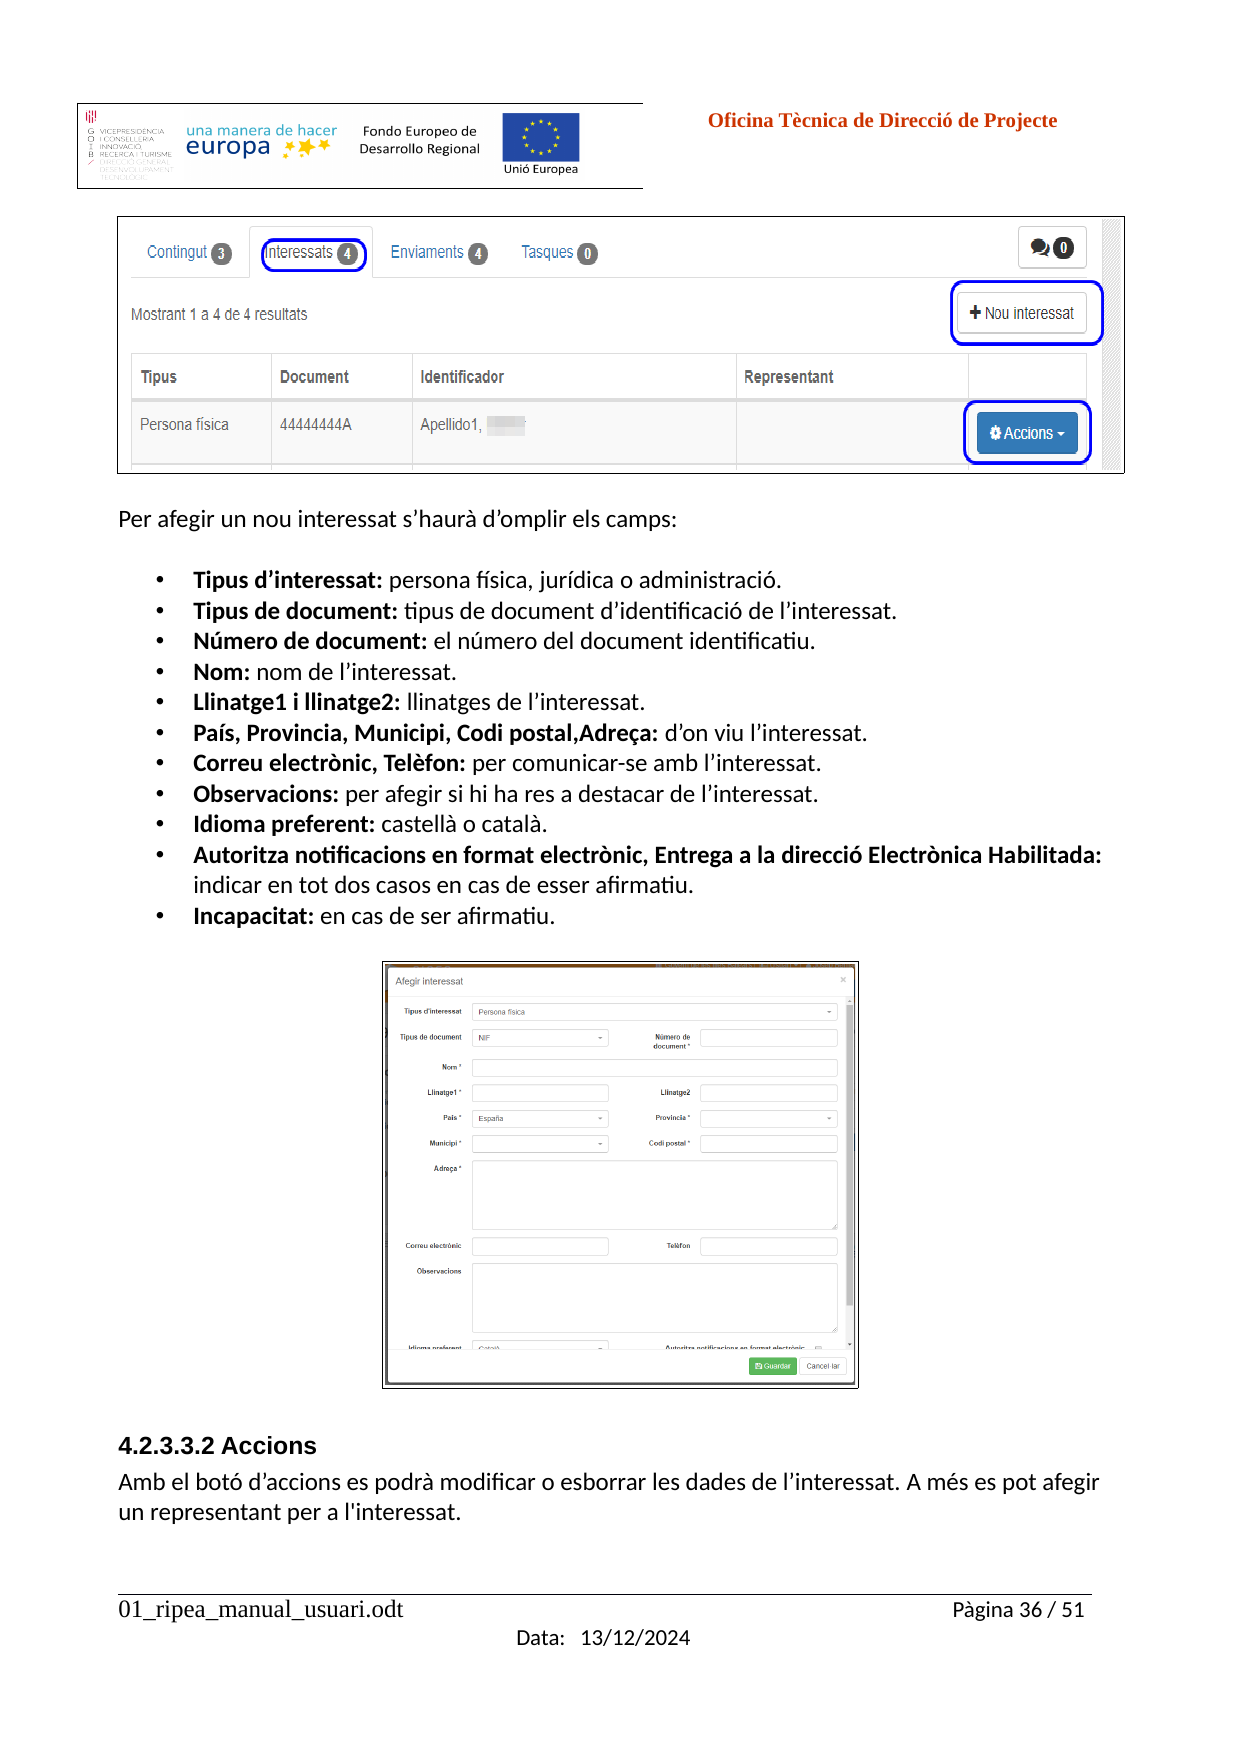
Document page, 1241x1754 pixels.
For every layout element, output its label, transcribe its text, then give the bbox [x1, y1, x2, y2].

picture [385, 964, 856, 1385]
list Incapacitat: en cas de ser afirmatiu. [156, 900, 1122, 931]
list Correu electrònic, Telèfon: per comunicar-se amb l’interessat. [156, 747, 1122, 778]
list País, Provincia, Municipi, Codi postal,Adreça: d’on viu l’interessat. [156, 717, 1122, 747]
text Amb el botó d’accions es podrà modificar o esborrar les dades de l’interessat. A més es pot afegir un representant per a l'interessat. [118, 1466, 1122, 1527]
list Nom: nom de l’interessat. [156, 656, 1122, 686]
list Tipus d’interessat: persona física, jurídica o administració. [156, 564, 1122, 595]
picture [184, 108, 585, 182]
list Llinatge1 i llinatge2: llinatges de l’interessat. [156, 686, 1122, 717]
text Per afegir un nou interessat s’haurà d’omplir els camps: [118, 503, 1122, 534]
subtitle 4.2.3.3.2 Accions [118, 1431, 1122, 1459]
list Número de document: el número del document identificatiu. [156, 625, 1122, 656]
list Autoritza notificacions en format electrònic, Entrega a la direcció Electrònica Habilitada: indicar en tot dos casos en cas de esser afirmatiu. [156, 839, 1122, 900]
list Idioma preferent: castellà o català. [156, 808, 1122, 839]
list Observacions: per afegir si hi ha res a destacar de l’interessat. [156, 778, 1122, 808]
picture [119, 219, 1121, 470]
list Tipus de document: tipus de document d’identificació de l’interessat. [156, 595, 1122, 625]
picture [82, 108, 178, 182]
